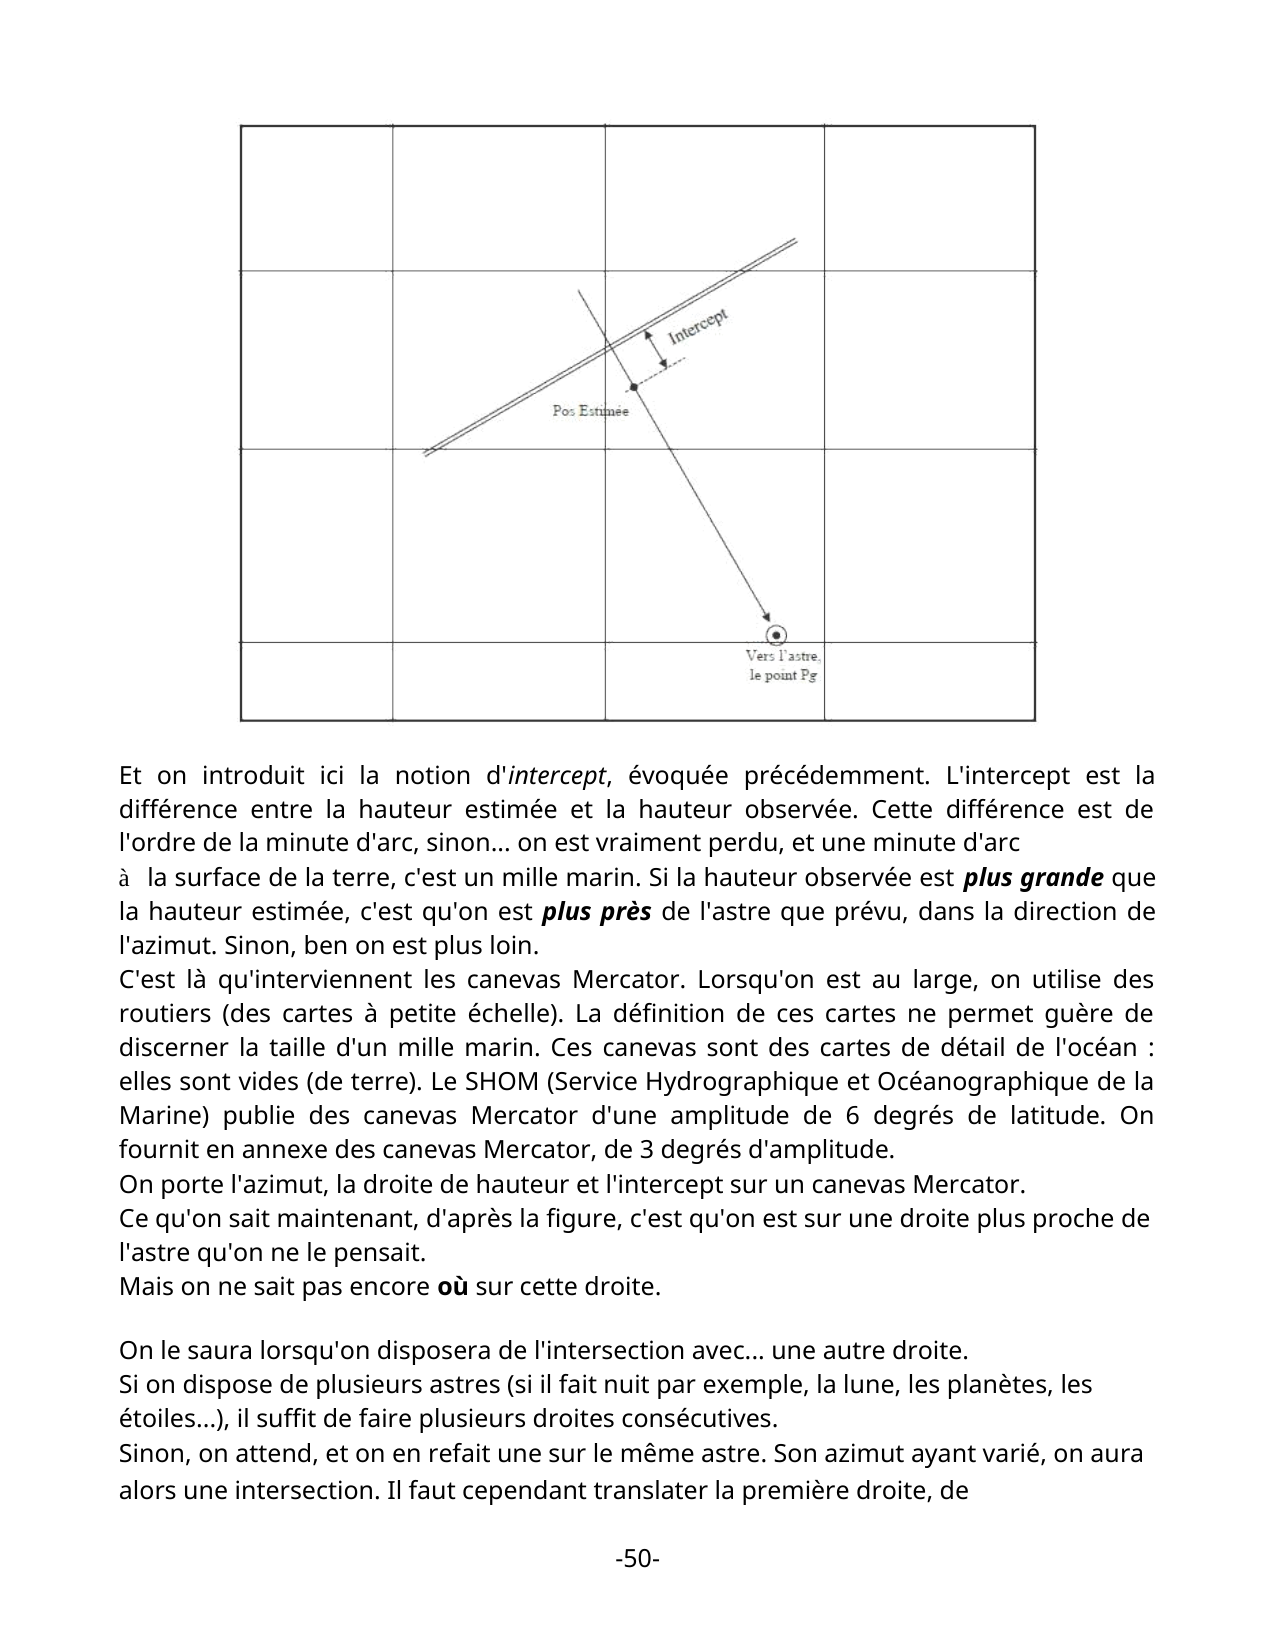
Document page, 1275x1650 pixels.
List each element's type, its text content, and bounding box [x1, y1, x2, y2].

text On le saura lorsqu'on disposera de l'intersection avec... une autre droite. [119, 1333, 1156, 1367]
text Mais on ne sait pas encore où sur cette droite. [119, 1268, 1156, 1303]
text Et on introduit ici la notion d'intercept, évoquée précédemment. L'intercept est la différence entre la hauteur estimée et la hauteur observée. Cette différence est de l'ordre de la minute d'arc, sinon... on est vraiment perdu, et une minute d'arc [119, 758, 1156, 859]
text C'est là qu'interviennent les canevas Mercator. Lorsqu'on est au large, on utilise des routiers (des cartes à petite échelle). La définition de ces cartes ne permet guère de discerner la taille d'un mille marin. Ces canevas sont des cartes de détail de l'océan : elles sont vides (de terre). Le SHOM (Service Hydrographique et Océanographique de la Marine) publie des canevas Mercator d'une amplitude de 6 degrés de latitude. On fournit en annexe des canevas Mercator, de 3 degrés d'amplitude. [119, 962, 1156, 1166]
text Si on dispose de plusieurs astres (si il fait nuit par exemple, la lune, les planètes, les étoiles...), il suffit de faire plusieurs droites consécutives. [119, 1367, 1156, 1435]
text Sinon, on attend, et on en refait une sur le même astre. Son azimut ayant varié, on aura alors une intersection. Il faut cependant translater la première droite, de [119, 1435, 1156, 1507]
text -50- [118, 1541, 1157, 1575]
text Ce qu'on sait maintenant, d'après la figure, c'est qu'on est sur une droite plus proche de l'astre qu'on ne le pensait. [119, 1200, 1154, 1268]
list la surface de la terre, c'est un mille marin. Si la hauteur observée est plus grande que la hauteur estimée, c'est qu'on est plus près de l'astre que prévu, dans la direction de l'azimut. Sinon, ben on est plus loin. [118, 859, 1156, 962]
text On porte l'azimut, la droite de hauteur et l'intercept sur un canevas Mercator. [119, 1166, 1156, 1200]
picture [233, 118, 1042, 729]
